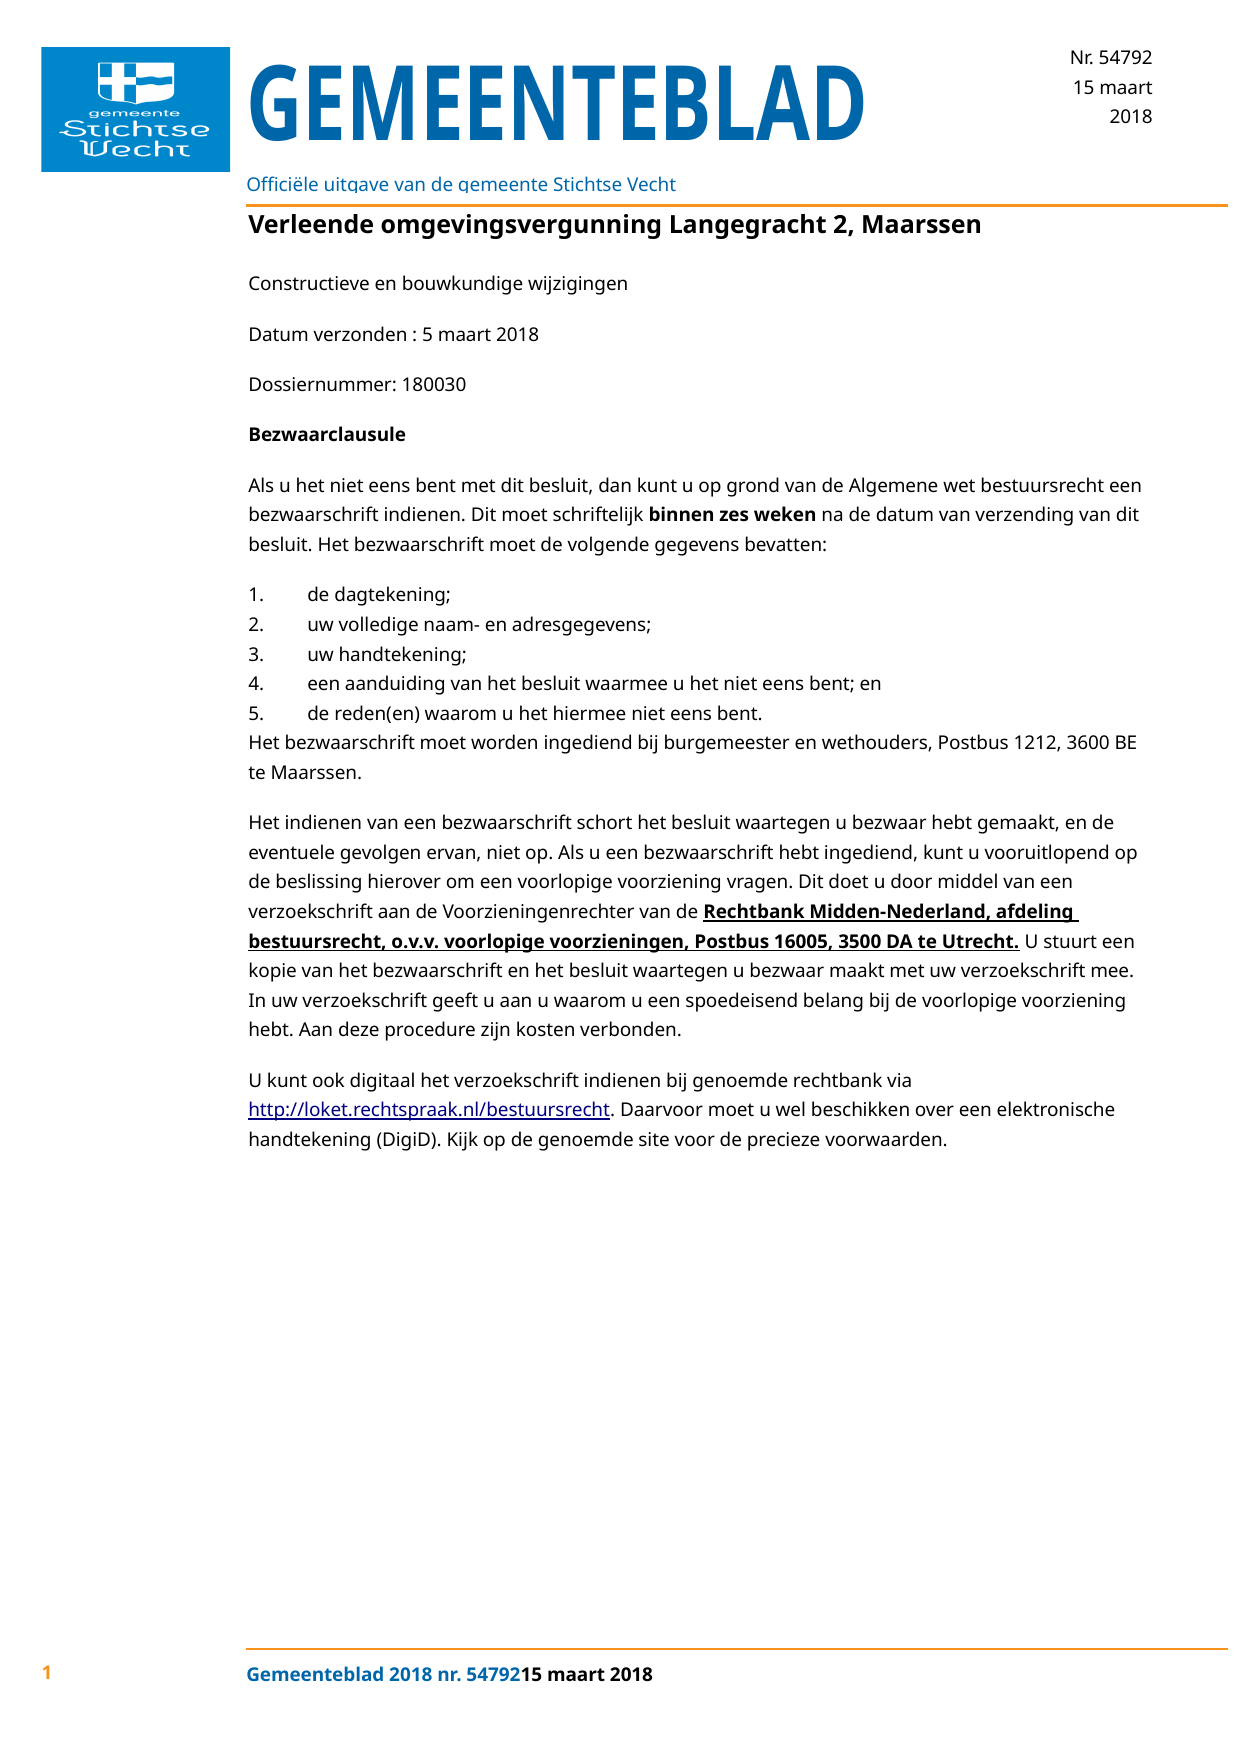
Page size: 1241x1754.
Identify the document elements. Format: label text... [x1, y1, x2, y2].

list een aanduiding van het besluit waarmee u het niet eens bent; en [248, 670, 1152, 696]
list de reden(en) waarom u het hiermee niet eens bent. [248, 700, 1152, 726]
text Verleende omgevingsvergunning Langegracht 2, Maarssen [248, 207, 1152, 241]
text Het bezwaarschrift moet worden ingediend bij burgemeester en wethouders, Postbus 1212, 3600 BE te Maarssen. [248, 729, 1152, 785]
text Als u het niet eens bent met dit besluit, dan kunt u op grond van de Algemene wet bestuursrecht een bezwaarschrift indienen. Dit moet schriftelijk binnen zes weken na de datum van verzending van dit besluit. Het bezwaarschrift moet de volgende gegevens bevatten: [248, 472, 1152, 557]
picture [137, 63, 174, 103]
list de dagtekening; [248, 582, 1152, 607]
text Bezwaarclausule [248, 422, 1152, 447]
text Dossiernummer: 180030 [248, 371, 1152, 397]
list uw handtekening; [248, 641, 1152, 666]
picture [99, 63, 135, 101]
text Constructieve en bouwkundige wijzigingen [248, 270, 1152, 296]
text Datum verzonden : 5 maart 2018 [248, 321, 1152, 346]
text Het indienen van een bezwaarschrift schort het besluit waartegen u bezwaar hebt gemaakt, en de eventuele gevolgen ervan, niet op. Als u een bezwaarschrift hebt ingediend, kunt u vooruitlopend op de beslissing hierover om een voorlopige voorziening vragen. Dit doet u door middel van een verzoekschrift aan de Voorzieningenrechter van de Rechtbank Midden-Nederland, afdeling bestuursrecht, o.v.v. voorlopige voorzieningen, Postbus 16005, 3500 DA te Utrecht. U stuurt een kopie van het bezwaarschrift en het besluit waartegen u bezwaar maakt met uw verzoekschrift mee. In uw verzoekschrift geeft u aan u waarom u een spoedeisend belang bij de voorlopige voorziening hebt. Aan deze procedure zijn kosten verbonden. [248, 809, 1152, 1042]
list uw volledige naam- en adresgegevens; [248, 611, 1152, 637]
text U kunt ook digitaal het verzoekschrift indienen bij genoemde rechtbank via http://loket.rechtspraak.nl/bestuursrecht. Daarvoor moet u wel beschikken over een elektronische handtekening (DigiD). Kijk op de genoemde site voor de precieze voorwaarden. [248, 1067, 1152, 1152]
